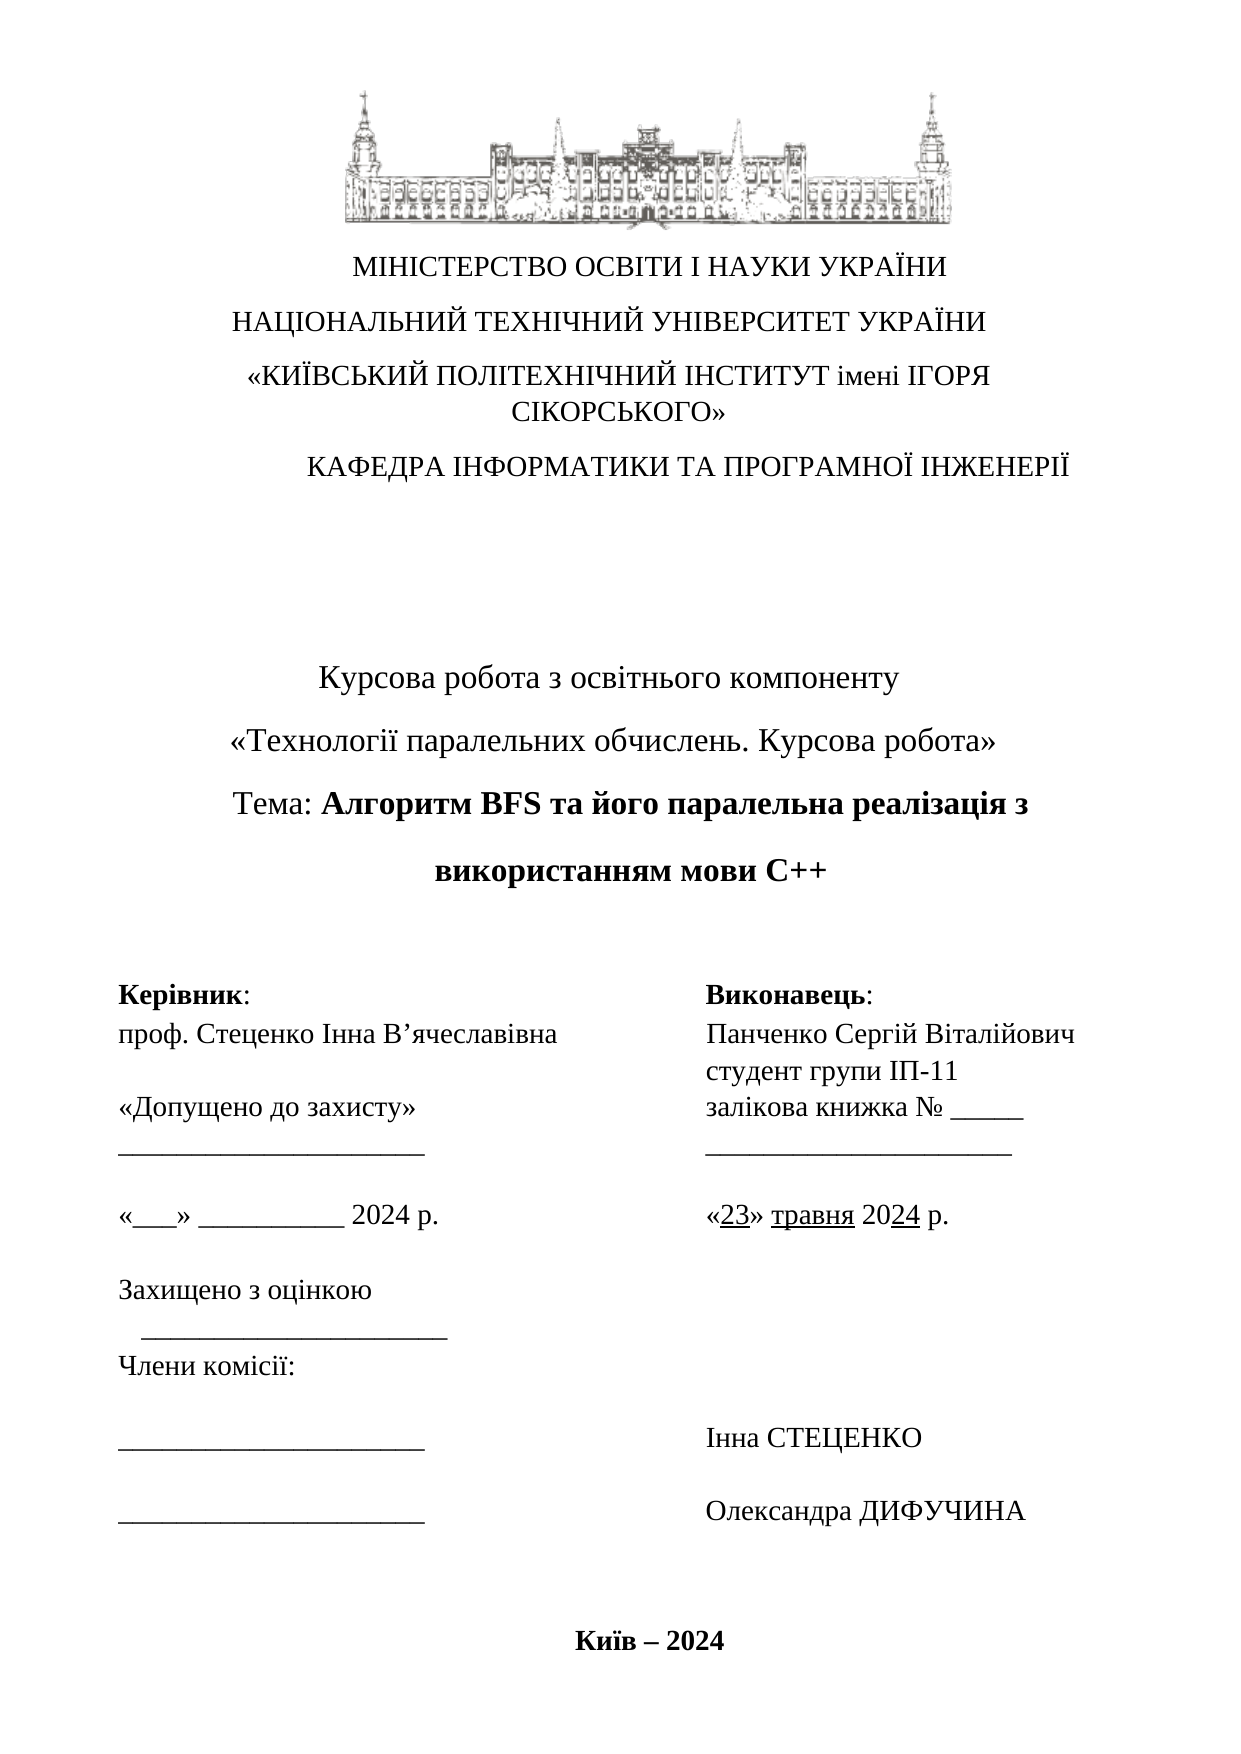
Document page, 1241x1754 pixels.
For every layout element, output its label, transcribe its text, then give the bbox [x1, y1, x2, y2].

text НАЦІОНАЛЬНИЙ ТЕХНІЧНИЙ УНІВЕРСИТЕТ УКРАЇНИ [118, 304, 1100, 337]
text Захищено з оцінкою [118, 1272, 1181, 1306]
text Члени комісії: [118, 1348, 1181, 1381]
text «Технології паралельних обчислень. Курсова робота» [118, 720, 1100, 759]
text Київ – 2024 [118, 1623, 1181, 1657]
text Тема: Алгоритм BFS та його паралельна реалізація з використанням мови С++ [232, 783, 1181, 889]
text Курсова робота з освітнього компоненту [118, 657, 1100, 696]
text КАФЕДРА ІНФОРМАТИКИ ТА ПРОГРАМНОЇ ІНЖЕНЕРІЇ [276, 449, 1101, 483]
picture [344, 88, 956, 233]
text проф. Стеценко Інна В’ячеславівна Панченко Сергій Віталійович [118, 1016, 1181, 1050]
text «___» __________ 2024 р. «23» травня 2024 р. [118, 1197, 1181, 1231]
text «КИЇВСЬКИЙ ПОЛІТЕХНІЧНИЙ ІНСТИТУТ імені ІГОРЯ СІКОРСЬКОГО» [137, 358, 1101, 428]
text _____________________ [141, 1309, 694, 1342]
text студент групи ІП-11 [118, 1053, 1181, 1086]
text _____________________ Інна СТЕЦЕНКО [118, 1420, 1181, 1454]
text _____________________ _____________________ [118, 1125, 1181, 1159]
text Керівник: Виконавець: [118, 977, 1181, 1011]
text МІНІСТЕРСТВО ОСВІТИ І НАУКИ УКРАЇНИ [118, 249, 1181, 283]
text «Допущено до захисту» залікова книжка № _____ [118, 1089, 1181, 1122]
text _____________________ Олександра ДИФУЧИНА [118, 1493, 1181, 1526]
